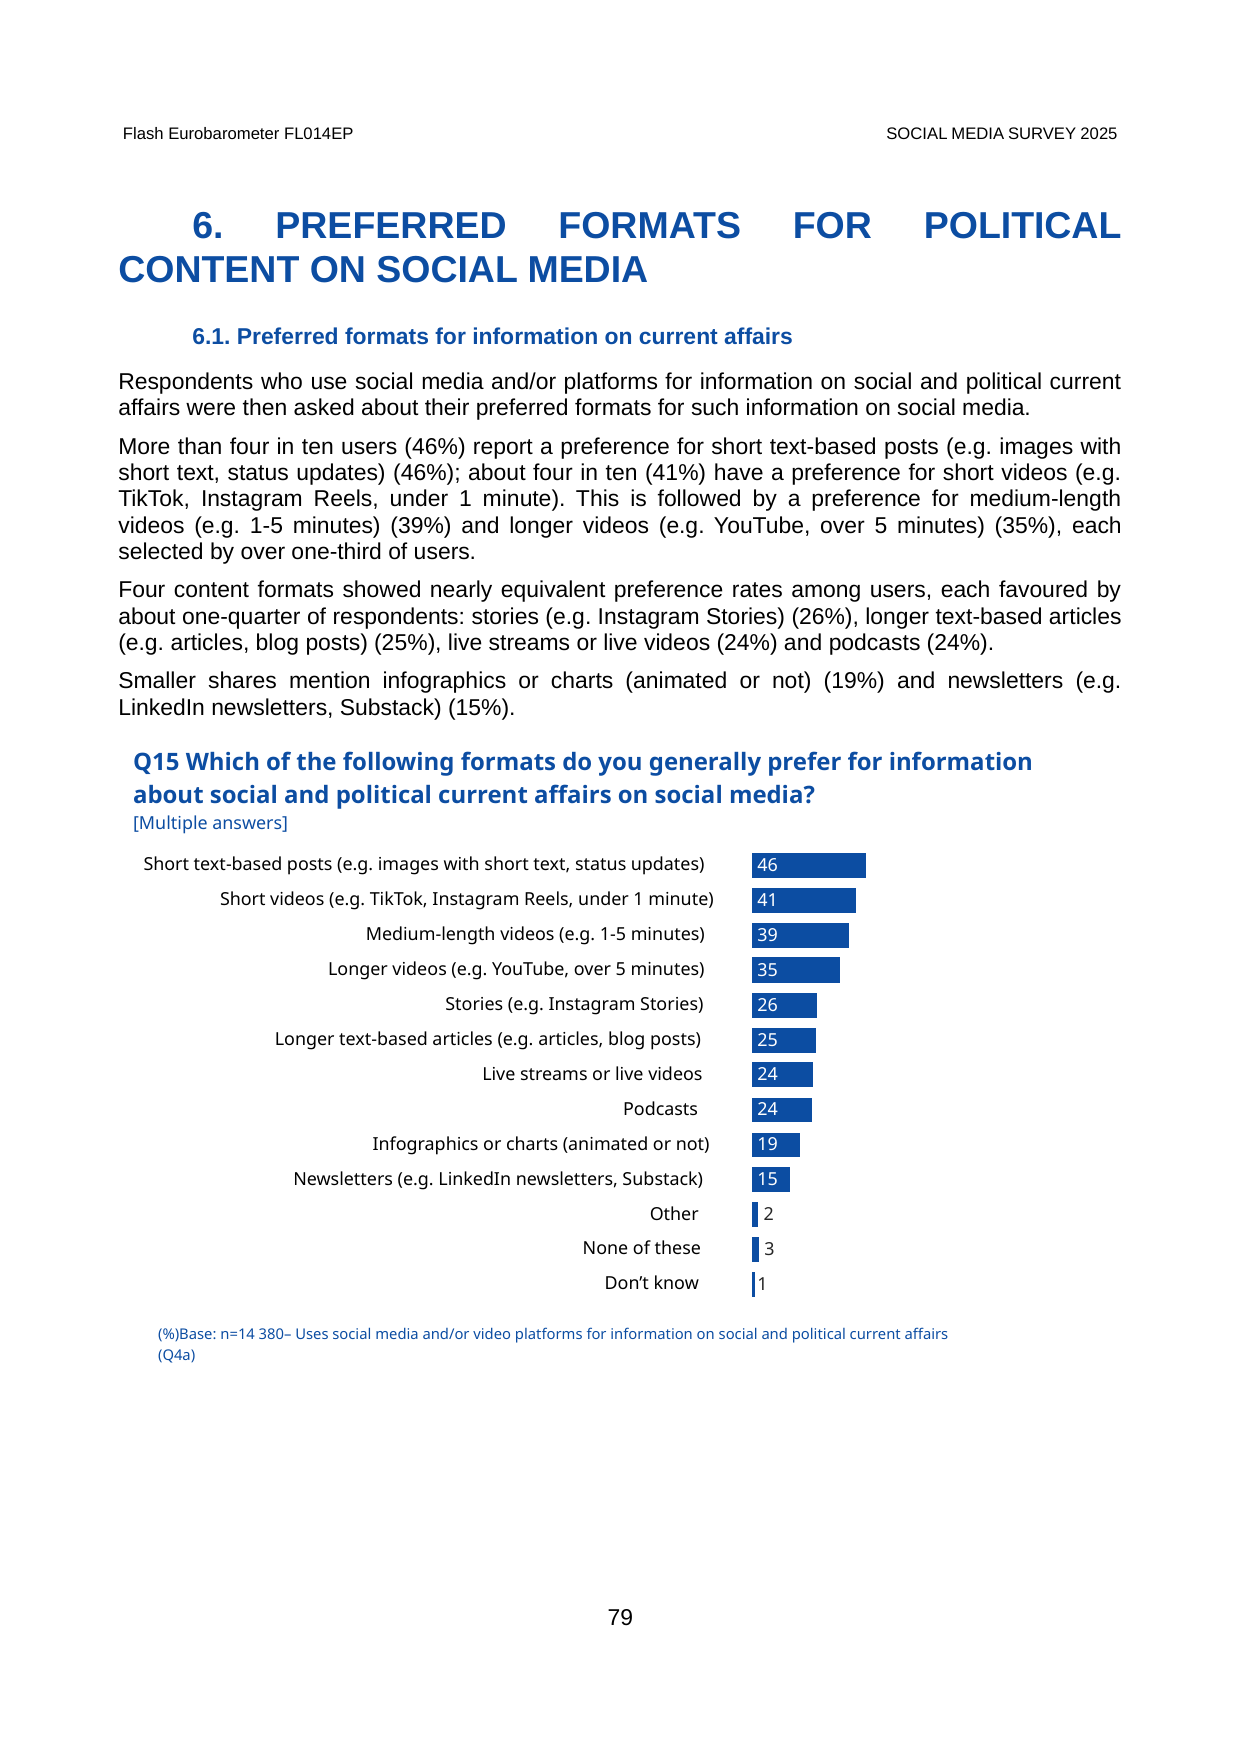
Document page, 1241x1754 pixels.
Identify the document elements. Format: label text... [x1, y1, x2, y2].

subtitle 6.1. Preferred formats for information on current affairs [118, 323, 1122, 349]
text Smaller shares mention infographics or charts (animated or not) (19%) and newsletters (e.g. LinkedIn newsletters, Substack) (15%). [118, 667, 1122, 720]
text Respondents who use social media and/or platforms for information on social and political current affairs were then asked about their preferred formats for such information on social media. [118, 368, 1122, 421]
text More than four in ten users (46%) report a preference for short text-based posts (e.g. images with short text, status updates) (46%); about four in ten (41%) have a preference for short videos (e.g. TikTok, Instagram Reels, under 1 minute). This is followed by a preference for medium-length videos (e.g. 1-5 minutes) (39%) and longer videos (e.g. YouTube, over 5 minutes) (35%), each selected by over one-third of users. [118, 433, 1122, 564]
text Four content formats showed nearly equivalent preference rates among users, each favoured by about one-quarter of respondents: stories (e.g. Instagram Stories) (26%), longer text-based articles (e.g. articles, blog posts) (25%), live streams or live videos (24%) and podcasts (24%). [118, 576, 1122, 655]
subtitle 6. PREFERRED FORMATS FOR POLITICAL CONTENT ON SOCIAL MEDIA [118, 204, 1122, 290]
